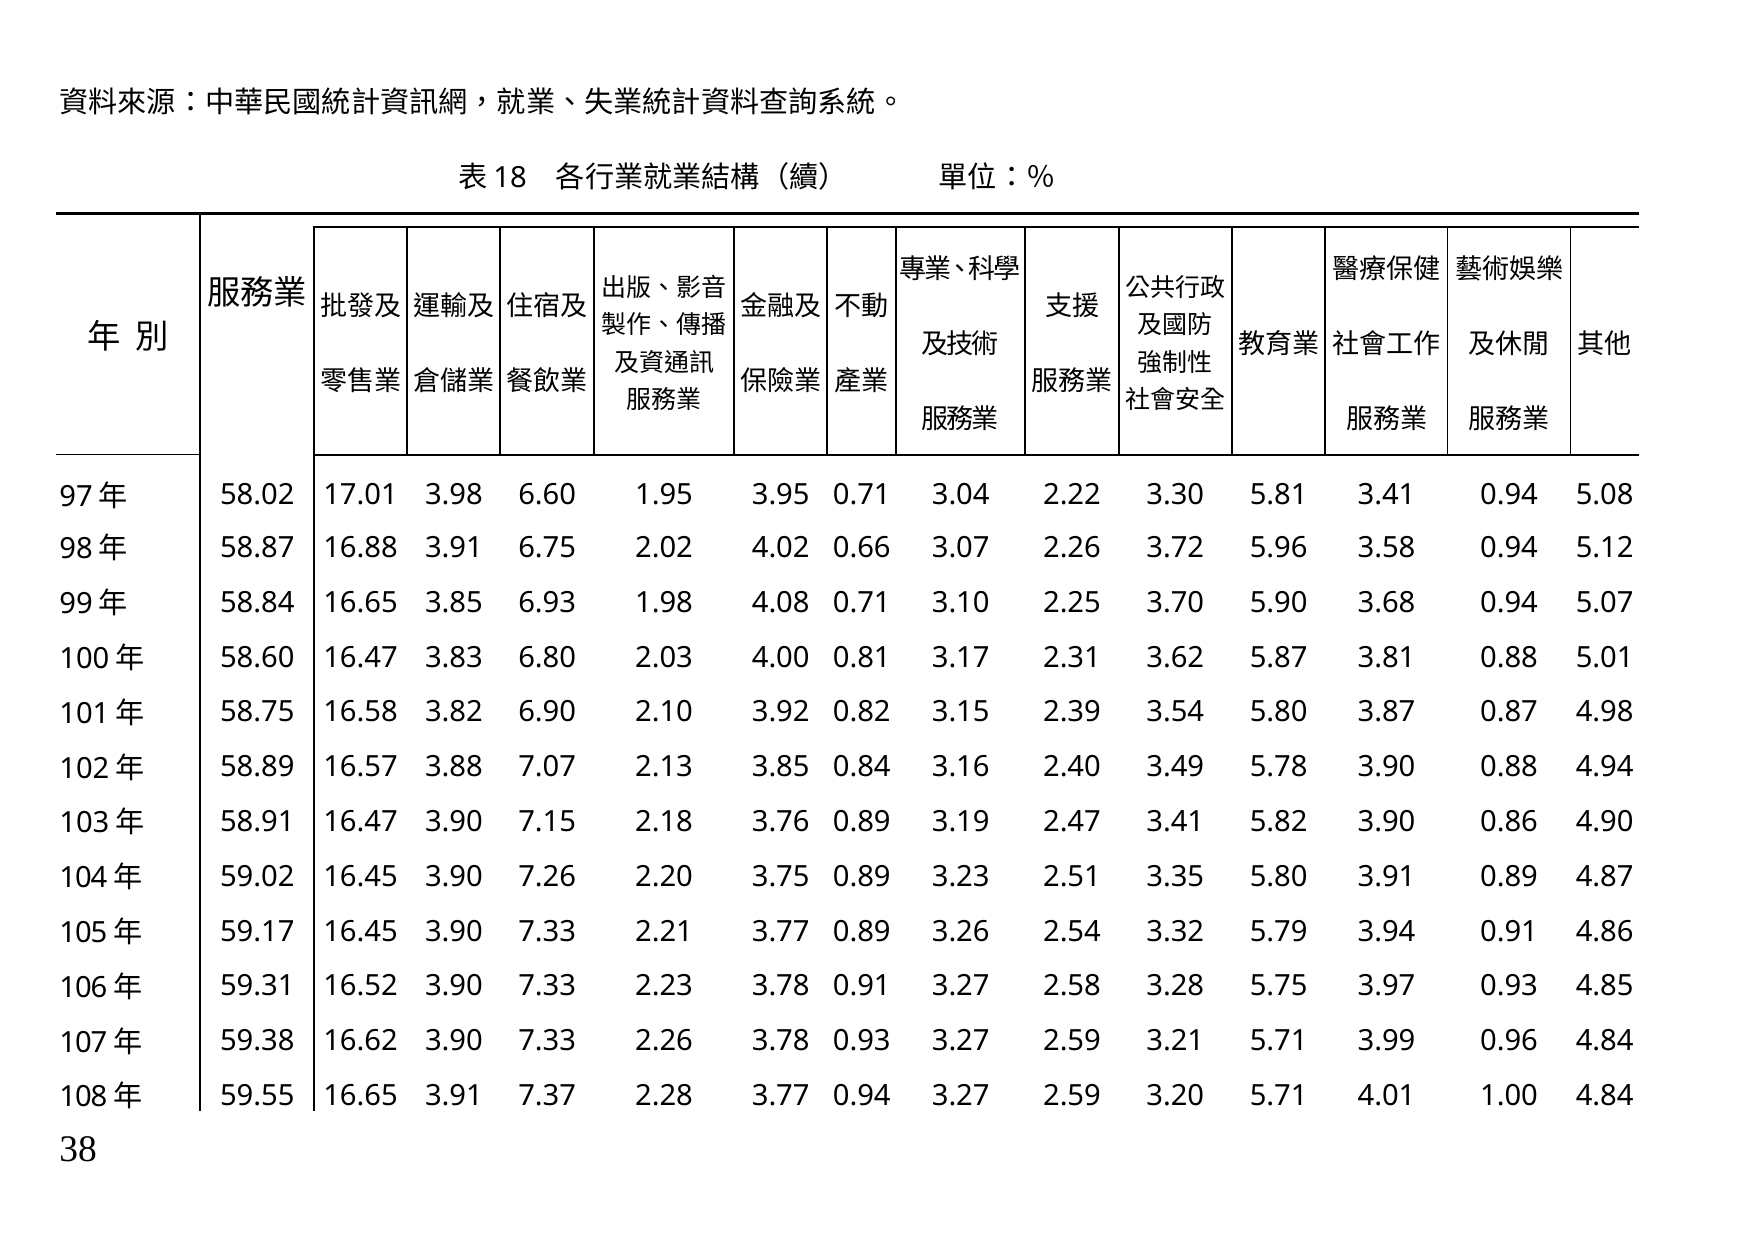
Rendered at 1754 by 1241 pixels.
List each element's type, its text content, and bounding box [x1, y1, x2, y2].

table_cell 3.41 [1119, 783, 1232, 837]
table_cell 3.90 [407, 1002, 500, 1057]
table_cell 醫療保健 社會工作 服務業 [1326, 228, 1447, 454]
table_cell 0.87 [1448, 673, 1570, 728]
table_cell 6.80 [500, 618, 594, 673]
table_cell 公共行政 及國防 強制性 社會安全 [1120, 228, 1231, 454]
table_cell 金融及 保險業 [735, 228, 826, 454]
table_cell 101年 [56, 673, 199, 728]
table_cell 1.00 [1448, 1057, 1570, 1111]
table_cell 98年 [56, 509, 199, 563]
table_cell 59.31 [201, 947, 313, 1002]
table_cell 3.87 [1325, 673, 1448, 728]
table_cell 3.92 [734, 673, 827, 728]
table_cell 2.23 [594, 947, 734, 1002]
table_cell 0.91 [827, 947, 896, 1002]
table_cell 3.99 [1325, 1002, 1448, 1057]
table_cell 3.27 [896, 1002, 1025, 1057]
table_cell 5.08 [1570, 456, 1639, 509]
table_cell 3.90 [1325, 728, 1448, 783]
table_cell 2.21 [594, 892, 734, 947]
table_cell 2.40 [1025, 728, 1118, 783]
table_cell 6.93 [500, 564, 594, 618]
table_cell 59.55 [201, 1057, 313, 1111]
table_cell 2.26 [594, 1002, 734, 1057]
table_cell 16.45 [315, 838, 407, 892]
table_cell 5.78 [1232, 728, 1325, 783]
table_cell 3.76 [734, 783, 827, 837]
table_cell 3.21 [1119, 1002, 1232, 1057]
table_cell 5.80 [1232, 673, 1325, 728]
table_cell 0.93 [827, 1002, 896, 1057]
table_cell 4.08 [734, 564, 827, 618]
table_cell 3.90 [407, 892, 500, 947]
table_cell 3.88 [407, 728, 500, 783]
table_cell 5.87 [1232, 618, 1325, 673]
table_cell 3.72 [1119, 509, 1232, 563]
table_cell 17.01 [315, 456, 407, 509]
table_cell 2.13 [594, 728, 734, 783]
table_cell 16.57 [315, 728, 407, 783]
table_cell 3.85 [407, 564, 500, 618]
table_cell 藝術娛樂 及休閒 服務業 [1448, 228, 1570, 454]
table_cell 1.95 [594, 456, 734, 509]
table_cell 16.65 [315, 1057, 407, 1111]
table_cell 102年 [56, 728, 199, 783]
table_cell 0.86 [1448, 783, 1570, 837]
table_cell 3.94 [1325, 892, 1448, 947]
subtitle 表18 各行業就業結構（續） 單位：％ [59, 137, 1636, 212]
table_cell 6.75 [500, 509, 594, 563]
table_cell 3.15 [896, 673, 1025, 728]
table_cell 3.85 [734, 728, 827, 783]
table_cell 0.81 [827, 618, 896, 673]
table_cell 3.26 [896, 892, 1025, 947]
table_cell 3.54 [1119, 673, 1232, 728]
table_cell 3.97 [1325, 947, 1448, 1002]
table_cell 5.75 [1232, 947, 1325, 1002]
table_cell 4.00 [734, 618, 827, 673]
table_cell 0.88 [1448, 728, 1570, 783]
table_cell 2.54 [1025, 892, 1118, 947]
table_cell 3.17 [896, 618, 1025, 673]
table_cell 104年 [56, 838, 199, 892]
table_cell 5.71 [1232, 1002, 1325, 1057]
table_cell 4.84 [1570, 1057, 1639, 1111]
table_cell 4.85 [1570, 947, 1639, 1002]
table_cell 2.26 [1025, 509, 1118, 563]
table_cell 出版、影音 製作、傳播 及資通訊 服務業 [595, 228, 733, 454]
table_cell 其他 [1571, 228, 1639, 454]
table_cell 16.47 [315, 618, 407, 673]
table_cell 3.27 [896, 1057, 1025, 1111]
table_cell 4.90 [1570, 783, 1639, 837]
table_cell 3.30 [1119, 456, 1232, 509]
table_header [314, 215, 1639, 226]
table_cell 批發及 零售業 [315, 228, 406, 454]
table_cell 0.89 [1448, 838, 1570, 892]
table_cell 3.07 [896, 509, 1025, 563]
table_cell 2.28 [594, 1057, 734, 1111]
table_cell 103年 [56, 783, 199, 837]
table_cell 4.94 [1570, 728, 1639, 783]
table_cell 16.45 [315, 892, 407, 947]
table_cell 4.01 [1325, 1057, 1448, 1111]
table_cell 2.59 [1025, 1002, 1118, 1057]
table_cell 3.82 [407, 673, 500, 728]
table_cell 0.71 [827, 456, 896, 509]
table_header 服務業 [201, 215, 314, 454]
table_cell 3.27 [896, 947, 1025, 1002]
table_cell 3.58 [1325, 509, 1448, 563]
table_cell 16.47 [315, 783, 407, 837]
table_cell 2.59 [1025, 1057, 1118, 1111]
table_cell 3.19 [896, 783, 1025, 837]
table_cell 3.90 [407, 947, 500, 1002]
table_cell 2.03 [594, 618, 734, 673]
table_cell 16.52 [315, 947, 407, 1002]
table_cell 2.25 [1025, 564, 1118, 618]
table_cell 16.58 [315, 673, 407, 728]
table_cell 2.31 [1025, 618, 1118, 673]
table_cell 0.94 [827, 1057, 896, 1111]
table_cell 3.77 [734, 892, 827, 947]
table_cell 0.94 [1448, 564, 1570, 618]
table_cell 運輸及 倉儲業 [408, 228, 499, 454]
table_cell 7.33 [500, 892, 594, 947]
table_cell 58.02 [201, 454, 313, 509]
table_cell 3.70 [1119, 564, 1232, 618]
table_cell 3.04 [896, 456, 1025, 509]
table_cell 5.01 [1570, 618, 1639, 673]
table_cell 3.16 [896, 728, 1025, 783]
table_cell 4.86 [1570, 892, 1639, 947]
table_cell 2.47 [1025, 783, 1118, 837]
table_cell 0.89 [827, 783, 896, 837]
table_cell 2.39 [1025, 673, 1118, 728]
table_cell 3.90 [1325, 783, 1448, 837]
table_cell 7.15 [500, 783, 594, 837]
table_cell 3.10 [896, 564, 1025, 618]
table_cell 106年 [56, 947, 199, 1002]
table_cell 3.91 [1325, 838, 1448, 892]
table_cell 3.28 [1119, 947, 1232, 1002]
table_cell 3.90 [407, 838, 500, 892]
table_cell 0.89 [827, 892, 896, 947]
table_cell 58.84 [201, 564, 313, 618]
table_cell 107年 [56, 1002, 199, 1057]
table_cell 7.33 [500, 1002, 594, 1057]
table_cell 3.32 [1119, 892, 1232, 947]
table_cell 3.95 [734, 456, 827, 509]
table_cell 支援 服務業 [1026, 228, 1118, 454]
table_cell 16.62 [315, 1002, 407, 1057]
table_cell 3.20 [1119, 1057, 1232, 1111]
table_cell 0.94 [1448, 456, 1570, 509]
table_cell 100年 [56, 618, 199, 673]
table_cell 3.68 [1325, 564, 1448, 618]
table_cell 105年 [56, 892, 199, 947]
table_cell 59.17 [201, 892, 313, 947]
table_cell 5.96 [1232, 509, 1325, 563]
table_cell 0.88 [1448, 618, 1570, 673]
table_cell 3.49 [1119, 728, 1232, 783]
table_cell 0.91 [1448, 892, 1570, 947]
table_header 年 別 [56, 215, 199, 454]
table_cell 58.89 [201, 728, 313, 783]
table_cell 0.96 [1448, 1002, 1570, 1057]
table_cell 2.58 [1025, 947, 1118, 1002]
table_cell 7.33 [500, 947, 594, 1002]
table_cell 5.81 [1232, 456, 1325, 509]
table_cell 0.84 [827, 728, 896, 783]
table_cell 6.60 [500, 456, 594, 509]
table_cell 5.71 [1232, 1057, 1325, 1111]
table_cell 2.20 [594, 838, 734, 892]
table_cell 7.26 [500, 838, 594, 892]
table_cell 3.98 [407, 456, 500, 509]
table_cell 59.02 [201, 838, 313, 892]
table_cell 16.65 [315, 564, 407, 618]
table_cell 5.82 [1232, 783, 1325, 837]
table_cell 2.10 [594, 673, 734, 728]
table_cell 58.87 [201, 509, 313, 563]
table_cell 3.35 [1119, 838, 1232, 892]
table_cell 5.79 [1232, 892, 1325, 947]
table_cell 3.41 [1325, 456, 1448, 509]
table_cell 2.22 [1025, 456, 1118, 509]
table_cell 3.75 [734, 838, 827, 892]
table_cell 0.94 [1448, 509, 1570, 563]
table_cell 3.83 [407, 618, 500, 673]
table_cell 住宿及 餐飲業 [501, 228, 593, 454]
table_cell 3.78 [734, 947, 827, 1002]
text 資料來源：中華民國統計資訊網，就業、失業統計資料查詢系統。 [59, 62, 1636, 137]
table_cell 3.81 [1325, 618, 1448, 673]
table_cell 108年 [56, 1057, 199, 1111]
table_cell 58.75 [201, 673, 313, 728]
table_cell 16.88 [315, 509, 407, 563]
table_cell 4.02 [734, 509, 827, 563]
table_cell 5.07 [1570, 564, 1639, 618]
table_cell 1.98 [594, 564, 734, 618]
table_cell 0.93 [1448, 947, 1570, 1002]
table_cell 58.60 [201, 618, 313, 673]
table_cell 0.71 [827, 564, 896, 618]
table_cell 不動 產業 [828, 228, 895, 454]
table_cell 3.91 [407, 509, 500, 563]
table_cell 0.82 [827, 673, 896, 728]
table_cell 7.37 [500, 1057, 594, 1111]
table_cell 99年 [56, 564, 199, 618]
table_cell 7.07 [500, 728, 594, 783]
table_cell 5.12 [1570, 509, 1639, 563]
table_cell 4.98 [1570, 673, 1639, 728]
table_cell 2.02 [594, 509, 734, 563]
table_cell 3.23 [896, 838, 1025, 892]
table_cell 59.38 [201, 1002, 313, 1057]
table_cell 97年 [56, 455, 199, 509]
table_cell 3.91 [407, 1057, 500, 1111]
table_cell 2.18 [594, 783, 734, 837]
table_cell 教育業 [1233, 228, 1324, 454]
table_cell 4.84 [1570, 1002, 1639, 1057]
table_cell 5.90 [1232, 564, 1325, 618]
table_cell 3.78 [734, 1002, 827, 1057]
table_cell 專業、科學 及技術 服務業 [897, 228, 1024, 454]
table_cell 3.77 [734, 1057, 827, 1111]
table_cell 0.89 [827, 838, 896, 892]
table_cell 5.80 [1232, 838, 1325, 892]
table_cell 58.91 [201, 783, 313, 837]
table_cell 4.87 [1570, 838, 1639, 892]
table_cell 3.62 [1119, 618, 1232, 673]
table_cell 2.51 [1025, 838, 1118, 892]
table_cell 6.90 [500, 673, 594, 728]
table_cell 0.66 [827, 509, 896, 563]
table_cell 3.90 [407, 783, 500, 837]
